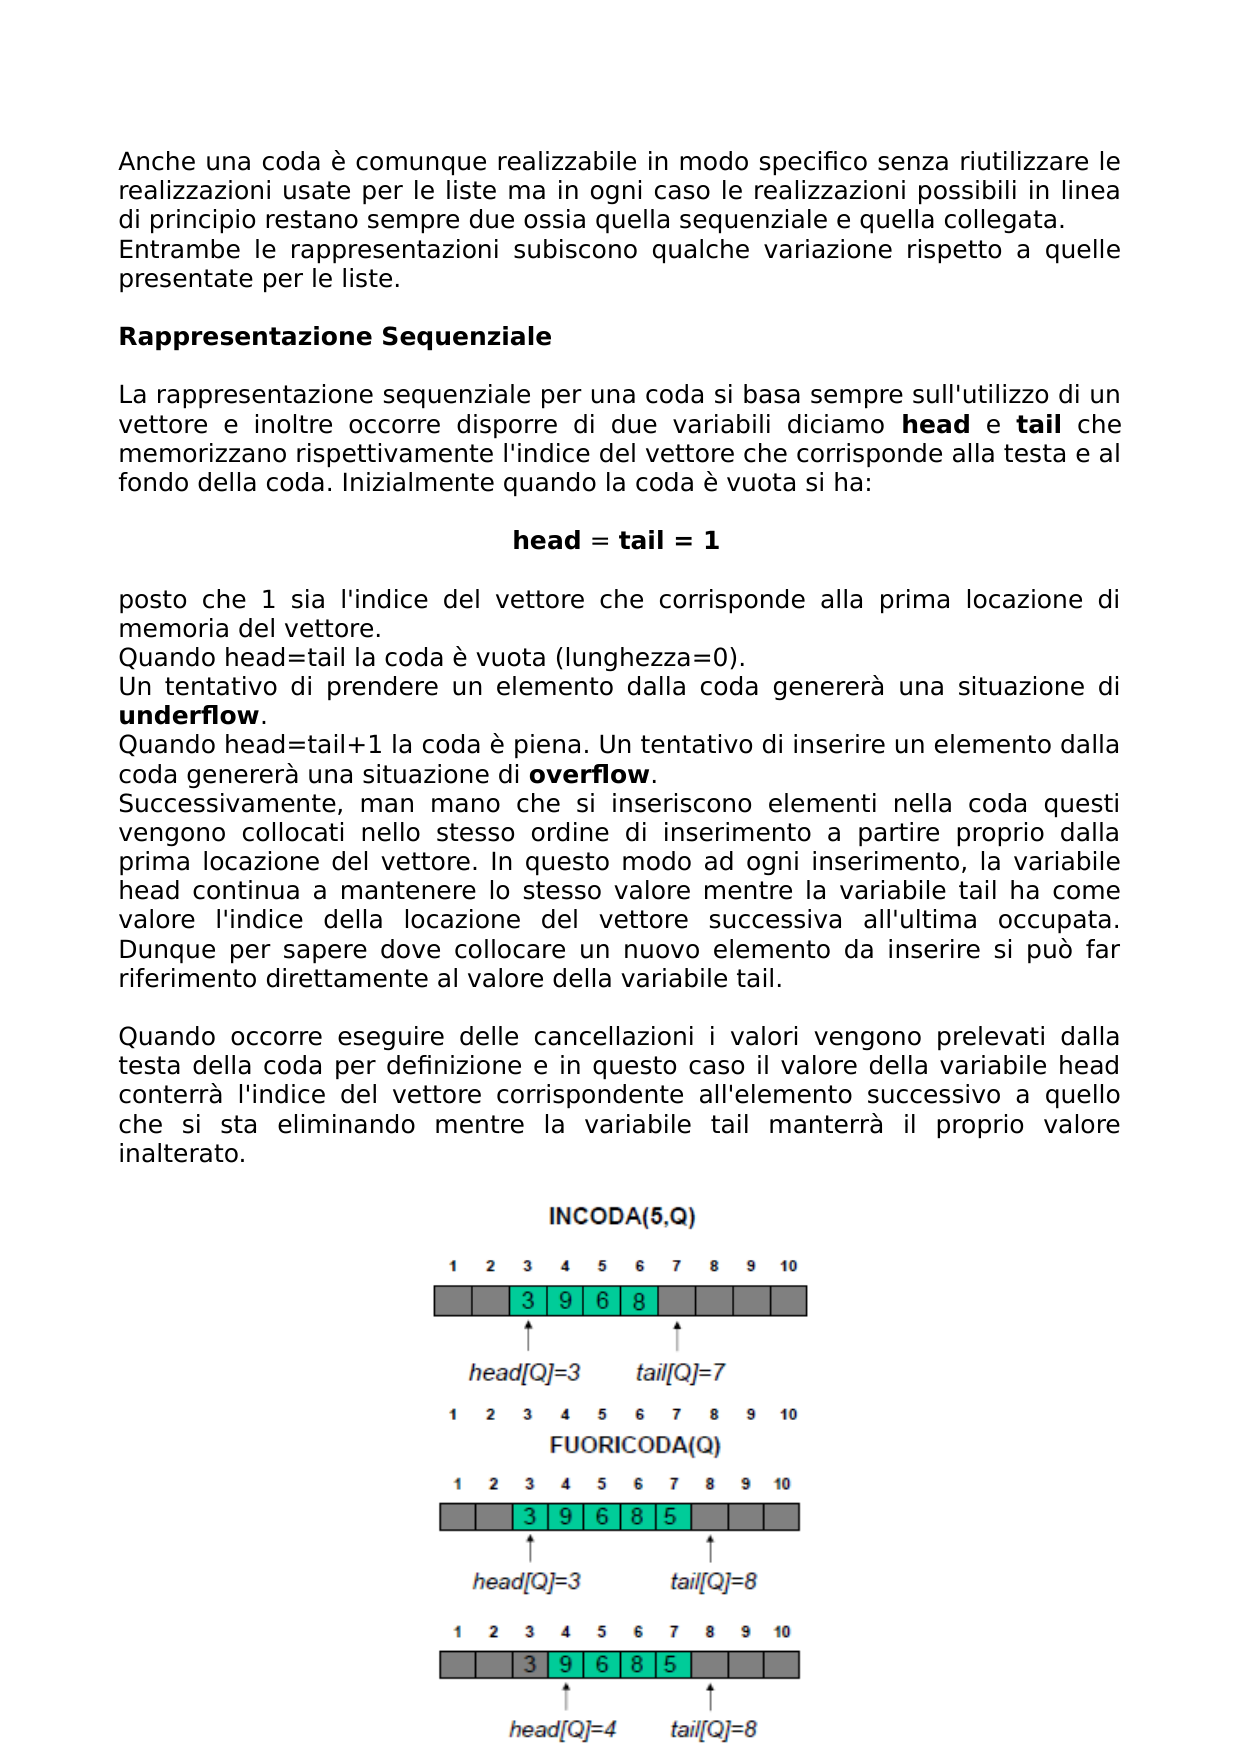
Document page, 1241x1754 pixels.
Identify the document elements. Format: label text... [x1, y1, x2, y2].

text Quando head=tail+1 la coda è piena. Un tentativo di inserire un elemento dalla coda genererà una situazione di overflow. [118, 731, 1122, 789]
text Un tentativo di prendere un elemento dalla coda genererà una situazione di underflow. [118, 672, 1122, 731]
text Rappresentazione Sequenziale [118, 322, 1122, 351]
text head = tail = 1 [118, 526, 1122, 556]
text posto che 1 sia l'indice del vettore che corrisponde alla prima locazione di memoria del vettore. [118, 585, 1122, 643]
text Quando occorre eseguire delle cancellazioni i valori vengono prelevati dalla testa della coda per definizione e in questo caso il valore della variabile head conterrà l'indice del vettore corrispondente all'elemento successivo a quello che si sta eliminando mentre la variabile tail manterrà il proprio valore inalterato. [118, 1022, 1122, 1168]
picture [412, 1198, 828, 1754]
text Quando head=tail la coda è vuota (lunghezza=0). [118, 643, 1122, 672]
text Anche una coda è comunque realizzabile in modo specifico senza riutilizzare le realizzazioni usate per le liste ma in ogni caso le realizzazioni possibili in linea di principio restano sempre due ossia quella sequenziale e quella collegata. [118, 147, 1122, 235]
text La rappresentazione sequenziale per una coda si basa sempre sull'utilizzo di un vettore e inoltre occorre disporre di due variabili diciamo head e tail che memorizzano rispettivamente l'indice del vettore che corrisponde alla testa e al fondo della coda. Inizialmente quando la coda è vuota si ha: [118, 381, 1122, 497]
text Entrambe le rappresentazioni subiscono qualche variazione rispetto a quelle presentate per le liste. [118, 235, 1122, 293]
text Successivamente, man mano che si inseriscono elementi nella coda questi vengono collocati nello stesso ordine di inserimento a partire proprio dalla prima locazione del vettore. In questo modo ad ogni inserimento, la variabile head continua a mantenere lo stesso valore mentre la variabile tail ha come valore l'indice della locazione del vettore successiva all'ultima occupata. Dunque per sapere dove collocare un nuovo elemento da inserire si può far riferimento direttamente al valore della variabile tail. [118, 789, 1122, 993]
